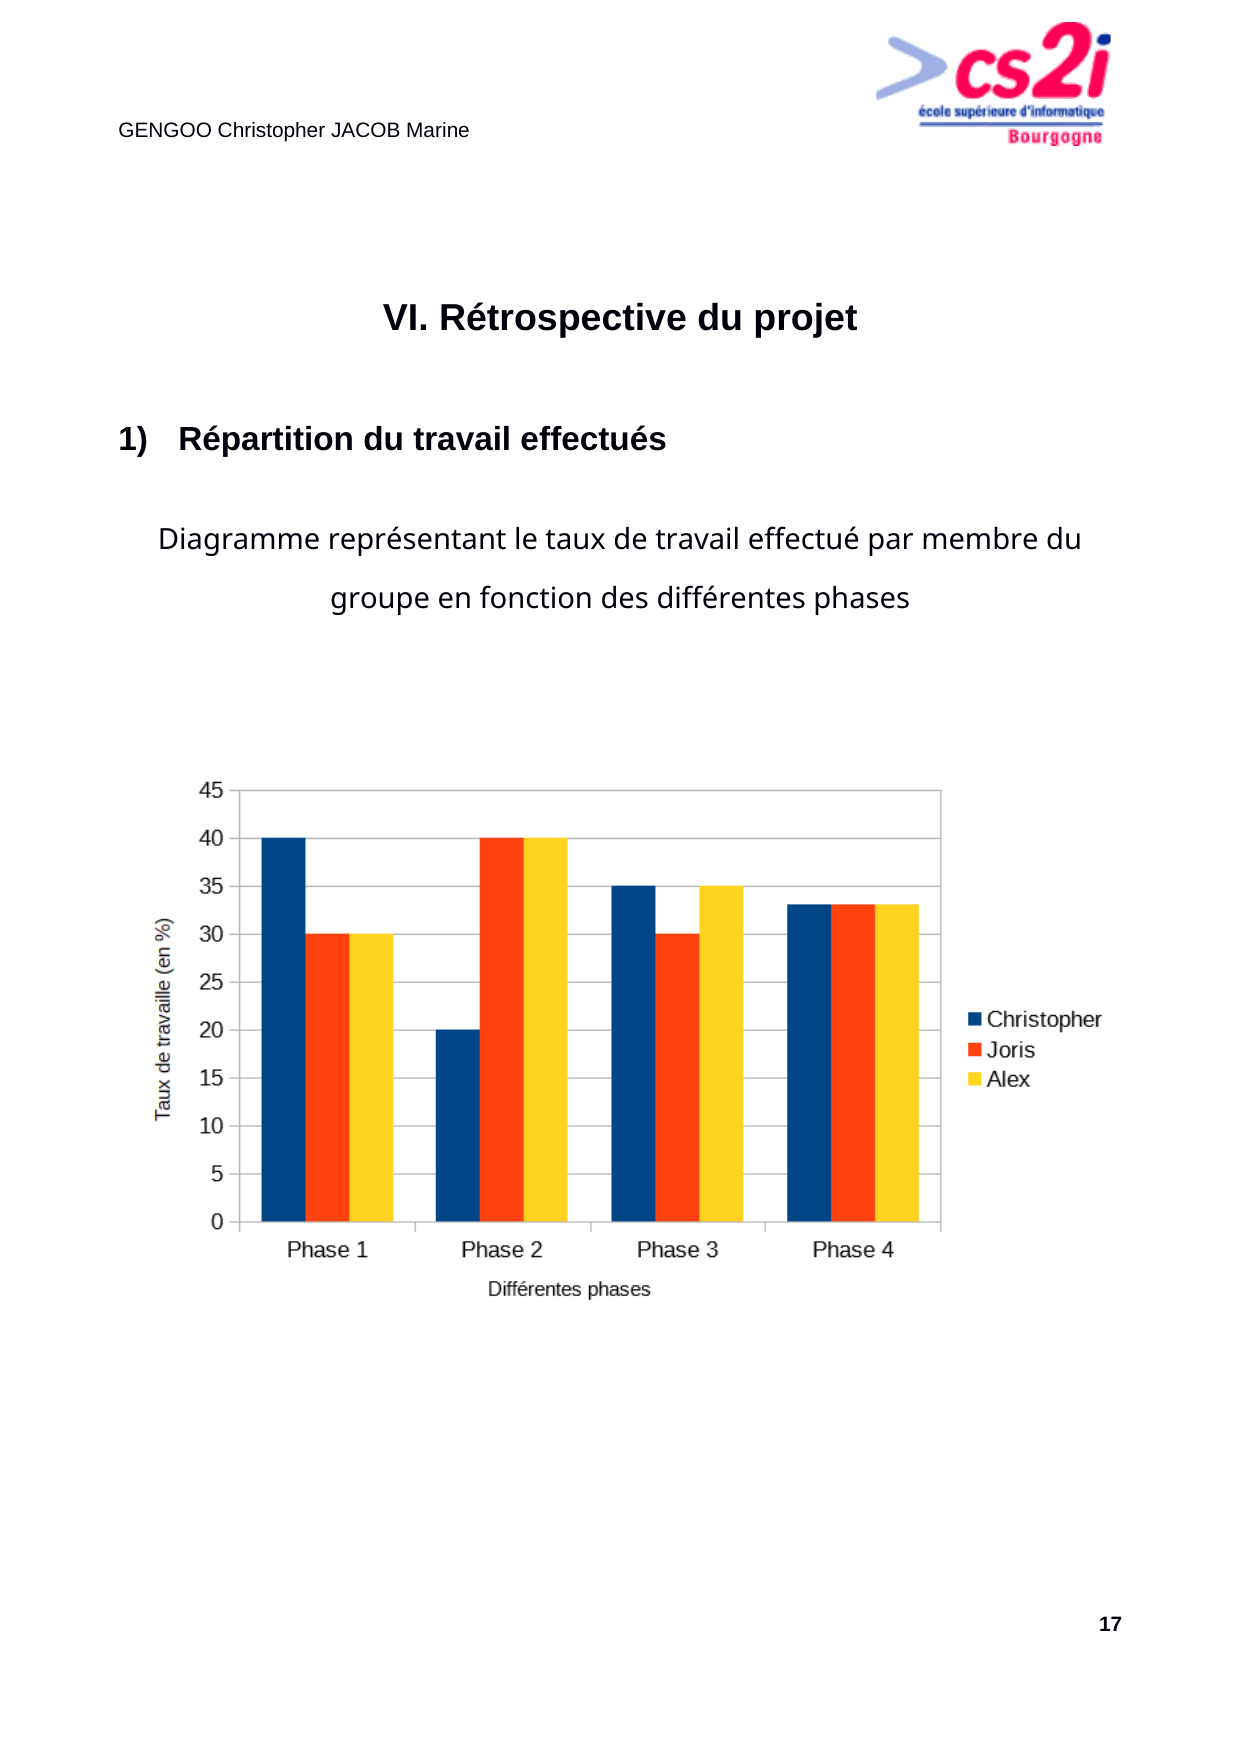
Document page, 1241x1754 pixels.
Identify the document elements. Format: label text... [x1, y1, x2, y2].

subtitle Répartition du travail effectués [118, 419, 1122, 457]
subtitle VI. Rétrospective du projet [118, 295, 1122, 338]
picture [876, 22, 1111, 146]
text Diagramme représentant le taux de travail effectué par membre du groupe en fonction des différentes phases [118, 518, 1122, 617]
